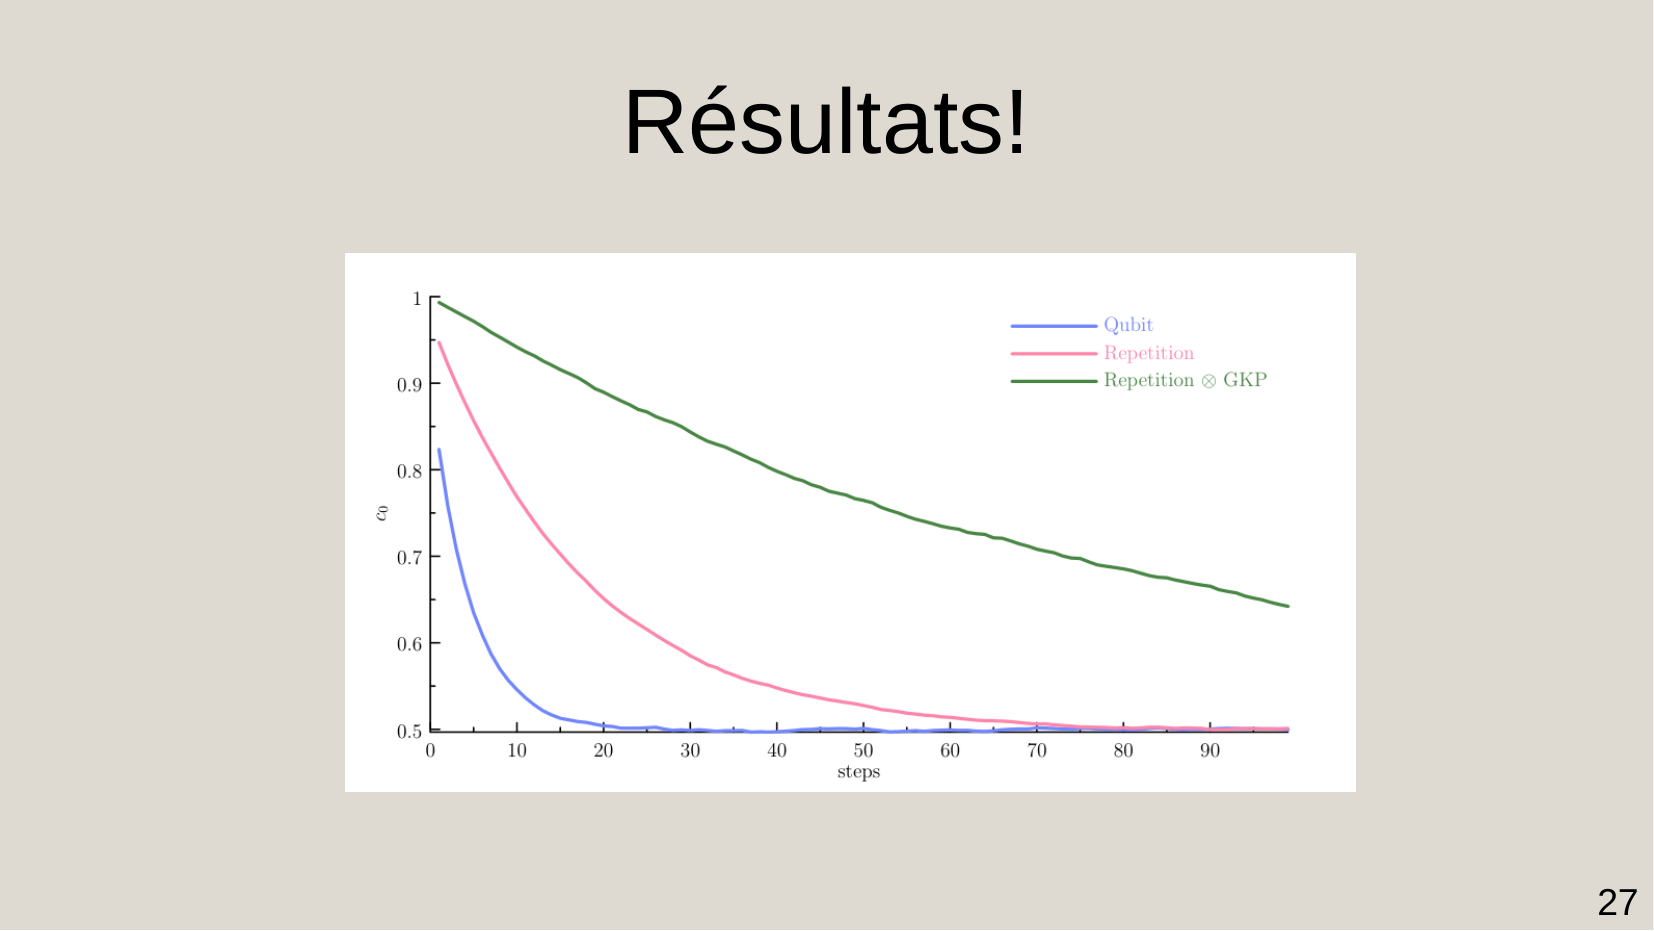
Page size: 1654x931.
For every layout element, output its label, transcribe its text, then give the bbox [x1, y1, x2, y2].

picture [345, 253, 1356, 792]
title Résultats! [82, 44, 1571, 200]
text_box [1452, 873, 1654, 931]
